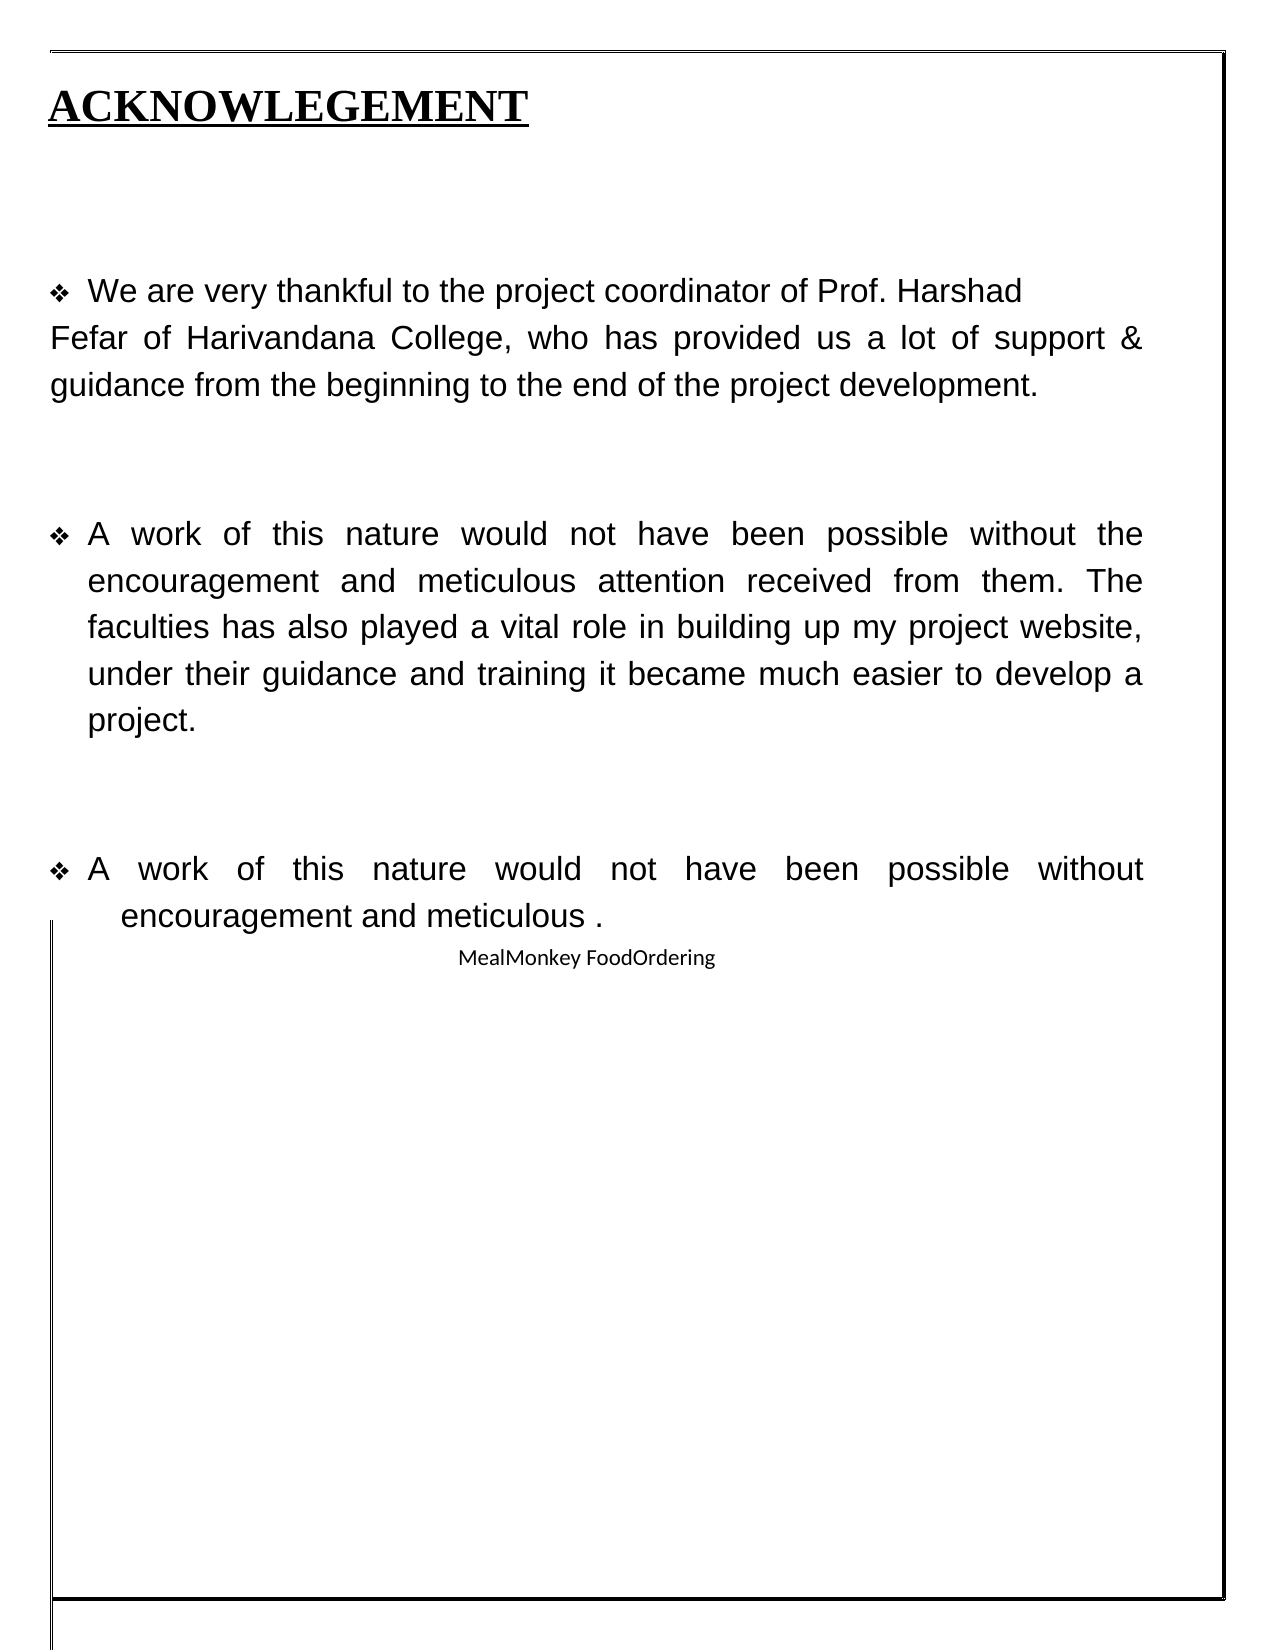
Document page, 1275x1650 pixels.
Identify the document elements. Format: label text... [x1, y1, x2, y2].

text Fefar of Harivandana College, who has provided us a lot of support & guidance from the beginning to the end of the project development. [50, 318, 1144, 403]
text ACKNOWLEGEMENT [39, 79, 1144, 131]
list We are very thankful to the project coordinator of Prof. Harshad [50, 271, 1144, 310]
list A work of this nature would not have been possible without the encouragement and meticulous attention received from them. The faculties has also played a vital role in building up my project website, under their guidance and training it became much easier to develop a project. [50, 514, 1144, 738]
list A work of this nature would not have been possible without encouragement and meticulous . [50, 849, 1144, 934]
text MealMonkey FoodOrdering [53, 943, 716, 971]
